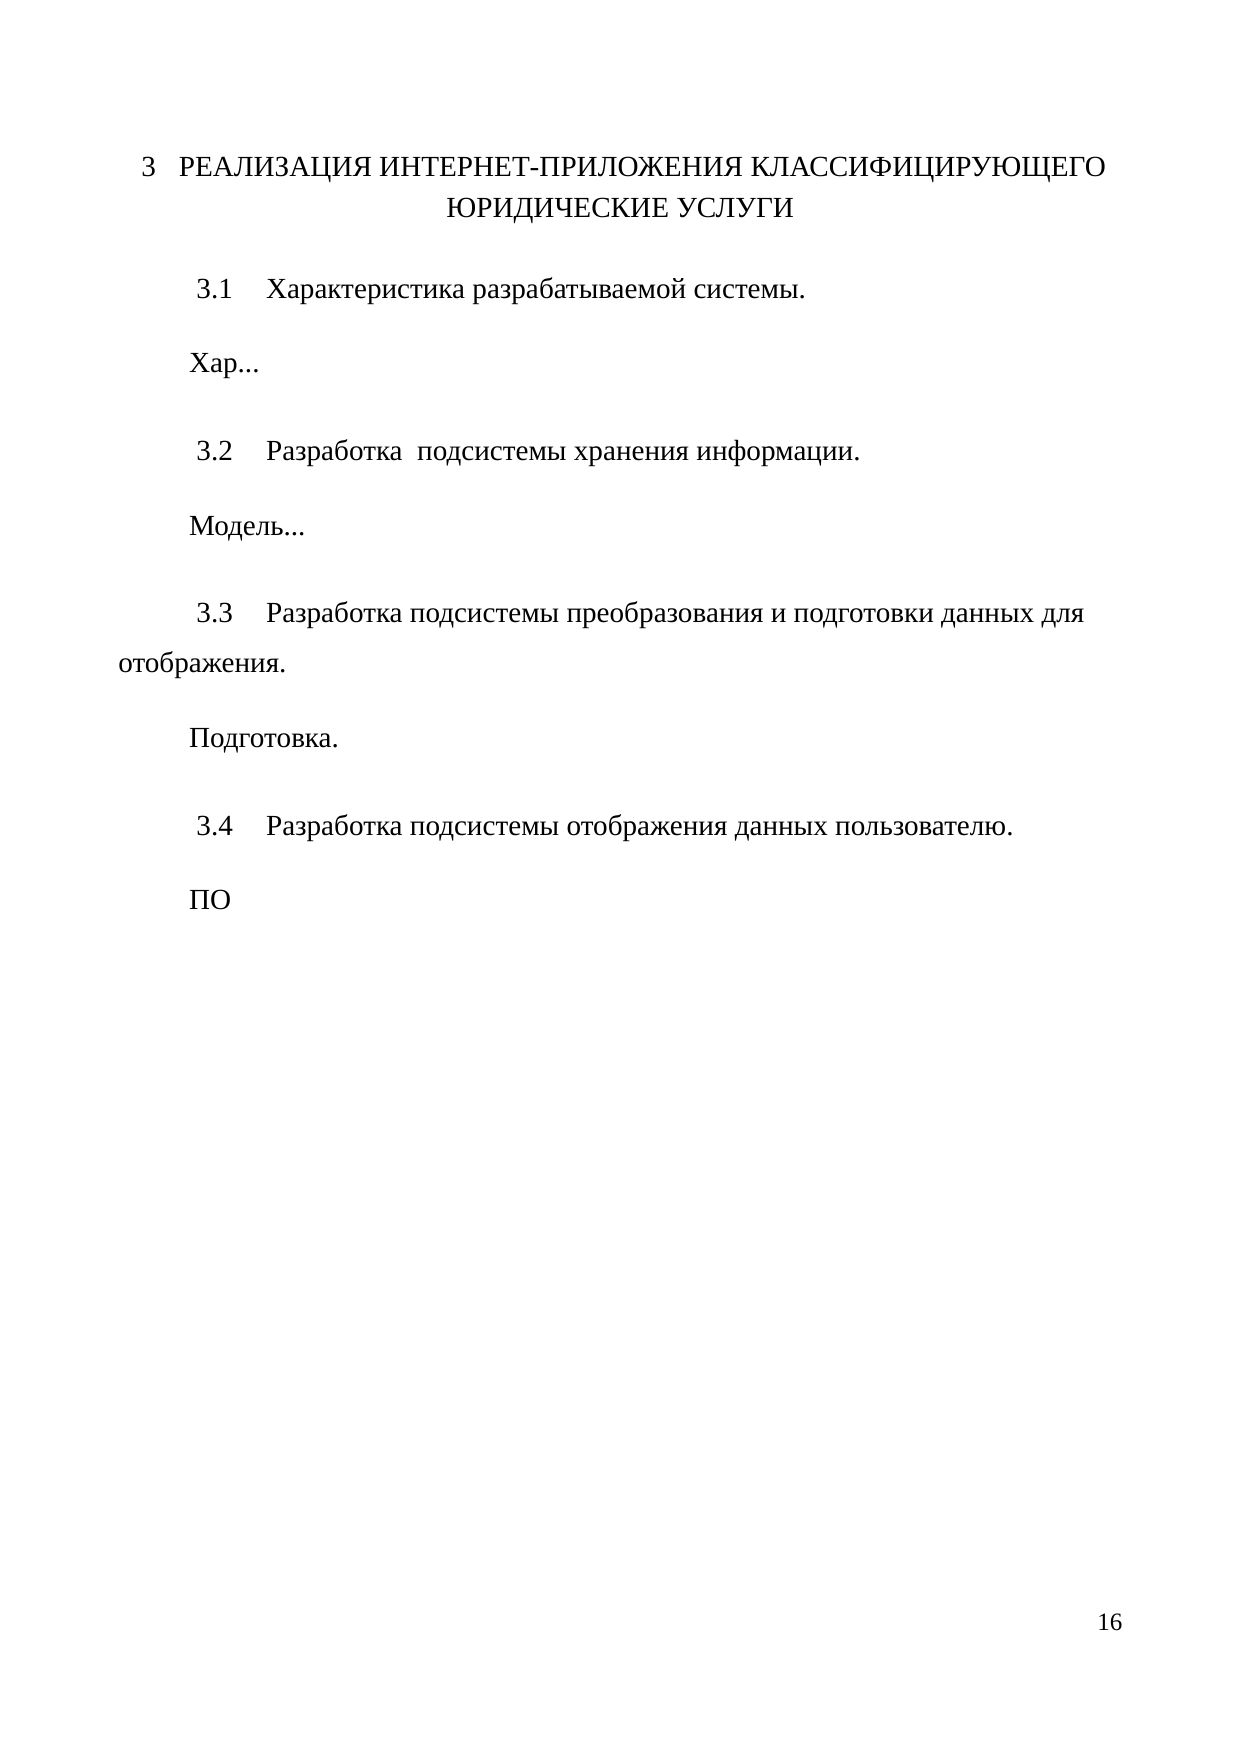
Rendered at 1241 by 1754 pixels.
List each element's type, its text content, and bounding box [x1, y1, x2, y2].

text Модель... [118, 508, 1122, 541]
subtitle Разработка подсистемы хранения информации. [118, 433, 1122, 467]
subtitle Характеристика разрабатываемой системы. [118, 271, 1122, 304]
subtitle РЕАЛИЗАЦИЯ ИНТЕРНЕТ-ПРИЛОЖЕНИЯ КЛАССИФИЦИРУЮЩЕГО ЮРИДИЧЕСКИЕ УСЛУГИ [118, 143, 1122, 226]
text Хар... [118, 346, 1122, 379]
text ПО [118, 882, 1122, 916]
subtitle Разработка подсистемы преобразования и подготовки данных для отображения. [118, 595, 1122, 679]
text Подготовка. [118, 720, 1122, 753]
subtitle Разработка подсистемы отображения данных пользователю. [118, 808, 1122, 841]
